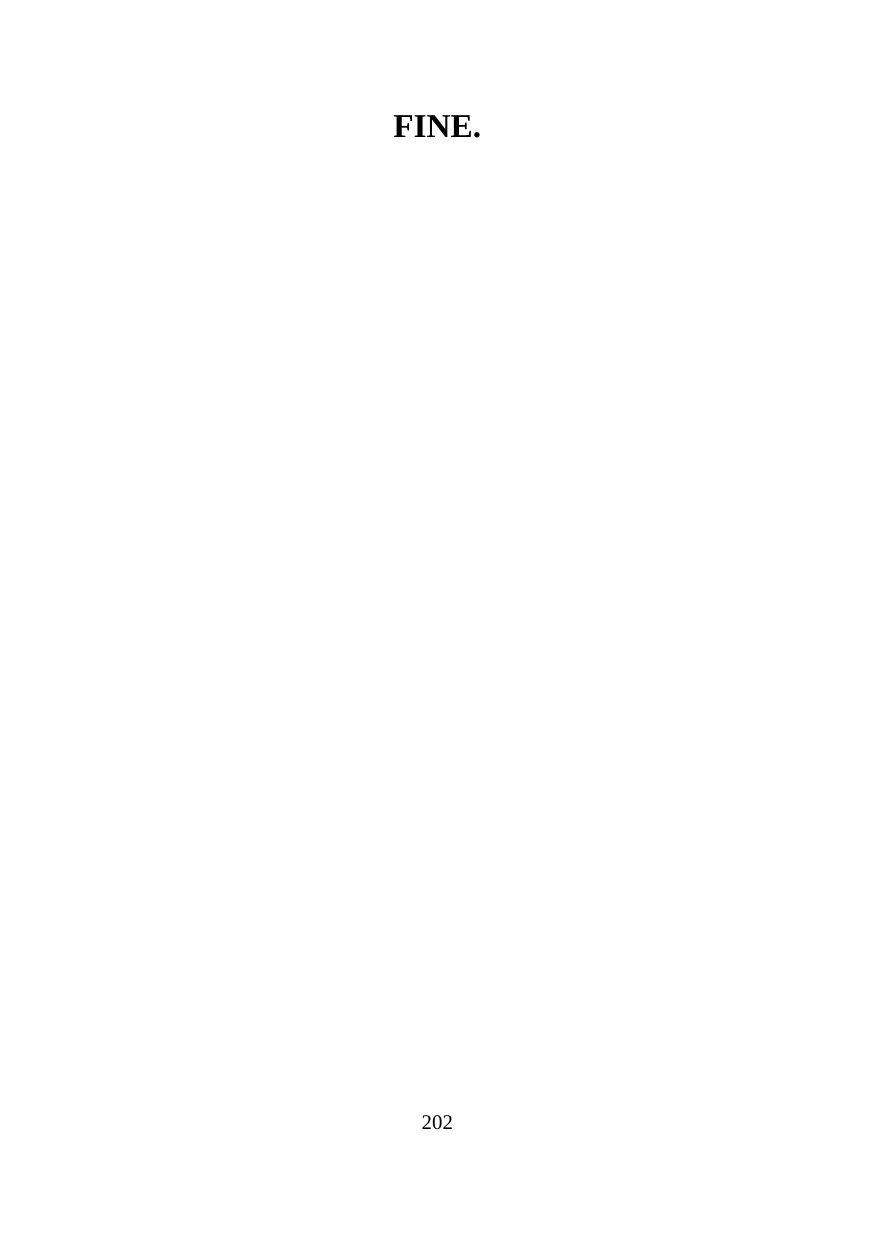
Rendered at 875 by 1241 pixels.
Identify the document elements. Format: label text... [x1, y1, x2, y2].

text FINE. [106, 106, 768, 144]
